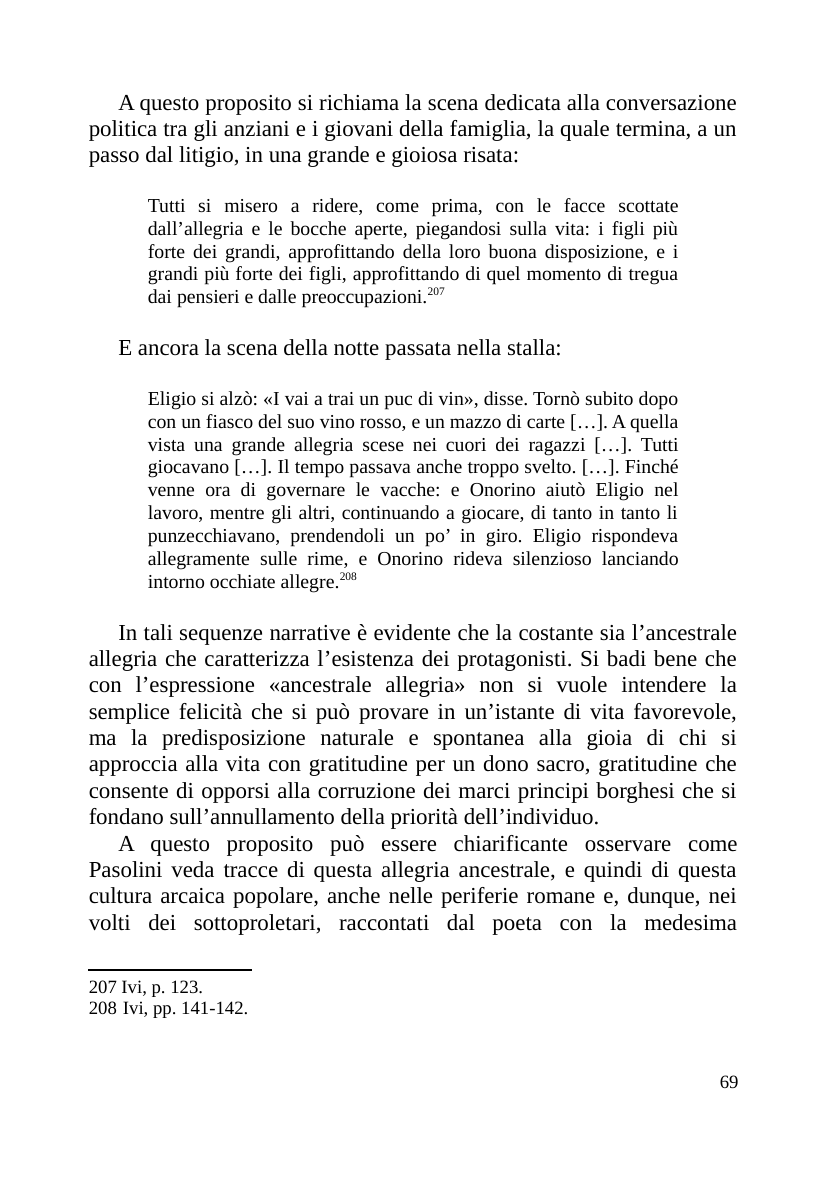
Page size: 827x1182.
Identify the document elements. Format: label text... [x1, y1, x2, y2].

text Ivi, pp. 141-142. [88, 997, 738, 1019]
text Ivi, p. 123. [88, 976, 738, 997]
text E ancora la scena della notte passata nella stalla: [88, 334, 738, 361]
text Tutti si misero a ridere, come prima, con le facce scottate dall’allegria e le bocche aperte, piegandosi sulla vita: i figli più forte dei grandi, approfittando della loro buona disposizione, e i grandi più forte dei figli, approfittando di quel momento di tregua dai pensieri e dalle preoccupazioni. [148, 194, 679, 308]
text A questo proposito si richiama la scena dedicata alla conversazione politica tra gli anziani e i giovani della famiglia, la quale termina, a un passo dal litigio, in una grande e gioiosa risata: [88, 88, 738, 168]
text Eligio si alzò: «I vai a trai un puc di vin», disse. Tornò subito dopo con un fiasco del suo vino rosso, e un mazzo di carte […]. A quella vista una grande allegria scese nei cuori dei ragazzi […]. Tutti giocavano […]. Il tempo passava anche troppo svelto. […]. Finché venne ora di governare le vacche: e Onorino aiutò Eligio nel lavoro, mentre gli altri, continuando a giocare, di tanto in tanto li punzecchiavano, prendendoli un po’ in giro. Eligio rispondeva allegramente sulle rime, e Onorino rideva silenzioso lanciando intorno occhiate allegre. [148, 387, 679, 592]
text A questo proposito può essere chiarificante osservare come Pasolini veda tracce di questa allegria ancestrale, e quindi di questa cultura arcaica popolare, anche nelle periferie romane e, dunque, nei volti dei sottoproletari, raccontati dal poeta con la medesima [88, 829, 738, 935]
text In tali sequenze narrative è evidente che la costante sia l’ancestrale allegria che caratterizza l’esistenza dei protagonisti. Si badi bene che con l’espressione «ancestrale allegria» non si vuole intendere la semplice felicità che si può provare in un’istante di vita favorevole, ma la predisposizione naturale e spontanea alla gioia di chi si approccia alla vita con gratitudine per un dono sacro, gratitudine che consente di opporsi alla corruzione dei marci principi borghesi che si fondano sull’annullamento della priorità dell’individuo. [88, 619, 738, 829]
